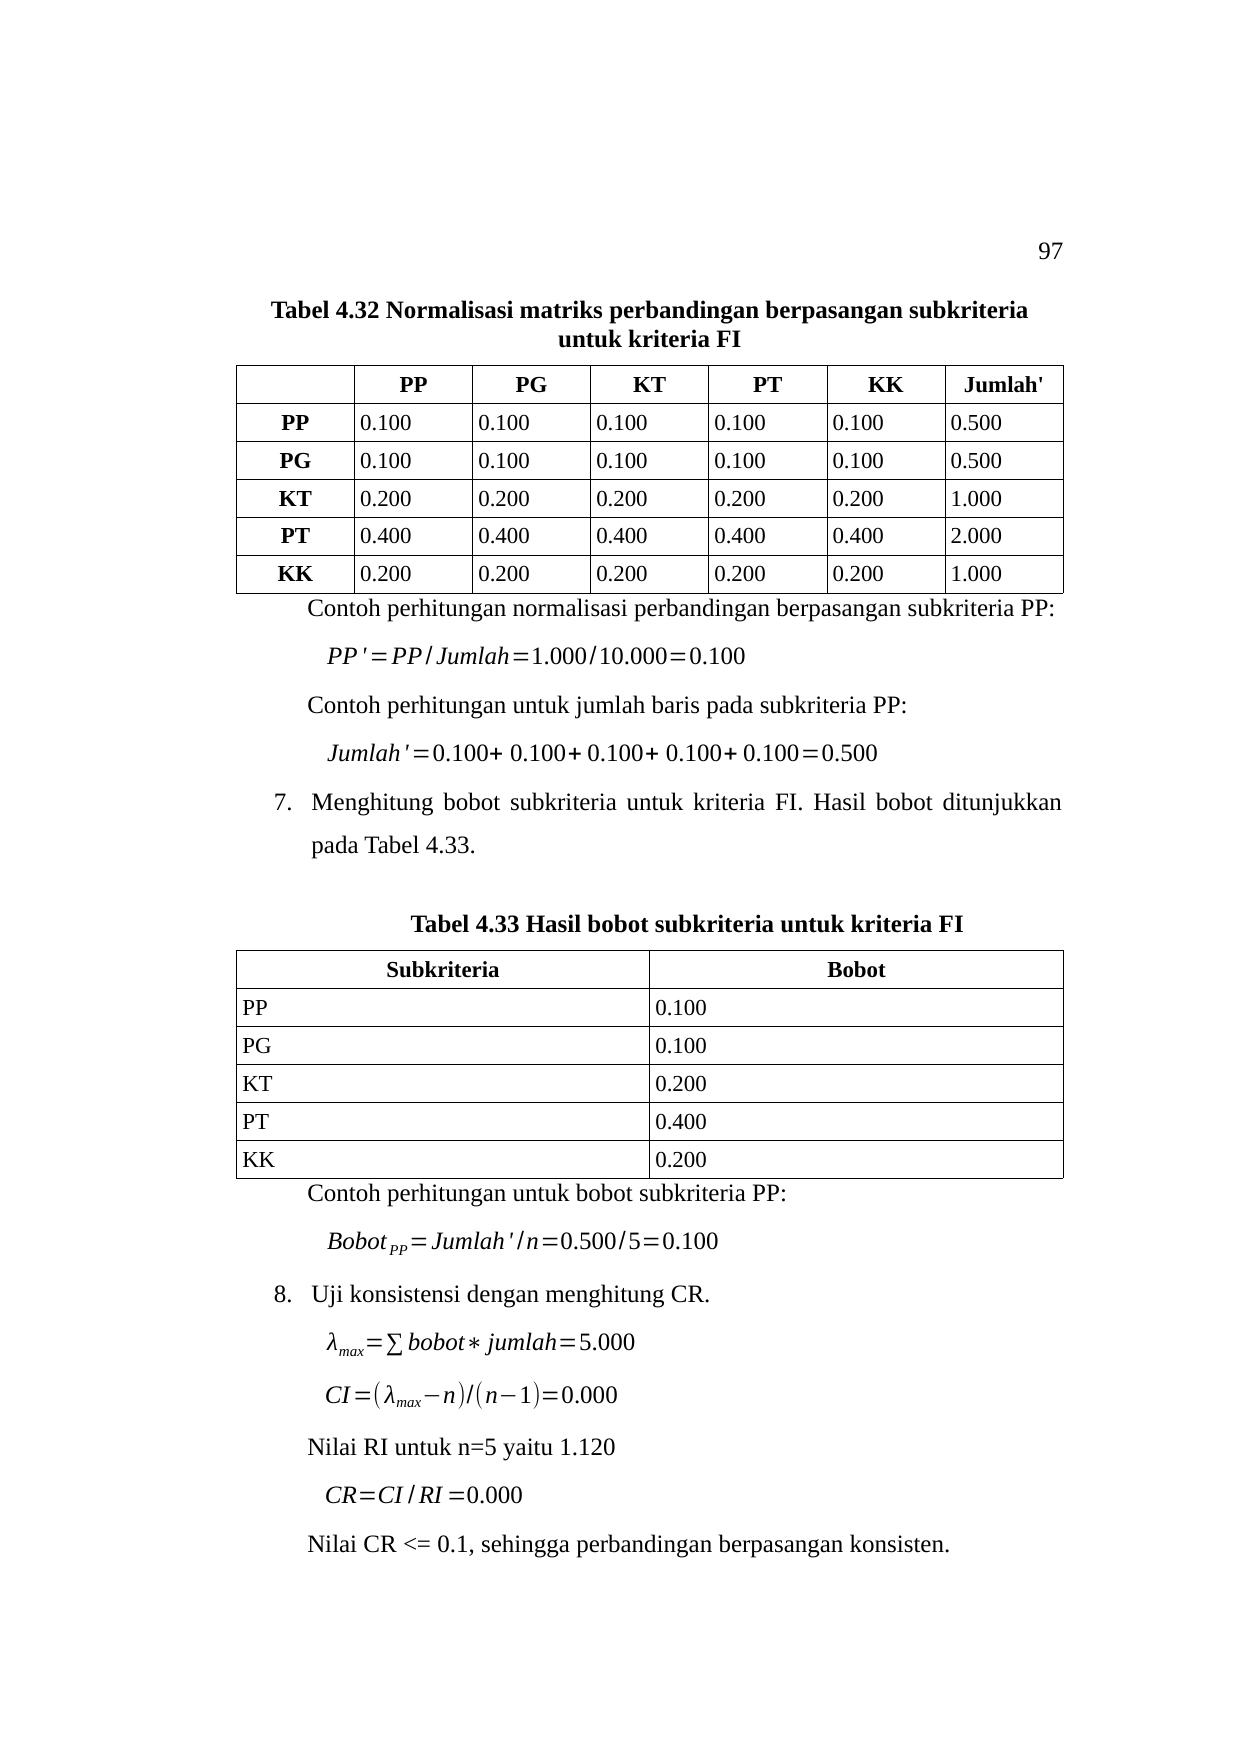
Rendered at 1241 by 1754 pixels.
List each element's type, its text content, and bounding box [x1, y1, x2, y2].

table_cell 0.400 [473, 518, 590, 555]
text Contoh perhitungan untuk bobot subkriteria PP: [236, 1179, 1063, 1207]
table_cell 1.000 [946, 480, 1063, 517]
table_cell KT [237, 1065, 649, 1102]
table_cell 0.100 [709, 404, 827, 441]
table_cell PP [237, 404, 354, 441]
table_cell 0.100 [473, 442, 590, 479]
table_cell PP [237, 989, 649, 1026]
table_header KT [591, 366, 708, 403]
text Contoh perhitungan untuk jumlah baris pada subkriteria PP: [236, 690, 1063, 718]
table_cell 0.200 [650, 1141, 1063, 1178]
list Uji konsistensi dengan menghitung CR. [274, 1279, 1063, 1307]
table_cell 0.400 [650, 1103, 1063, 1140]
text Nilai CR <= 0.1, sehingga perbandingan berpasangan konsisten. [236, 1529, 1063, 1558]
table_cell 0.100 [650, 1027, 1063, 1064]
table_cell 0.200 [709, 480, 827, 517]
table_cell 1.000 [946, 556, 1063, 593]
table_cell 0.200 [709, 556, 827, 593]
table_cell 0.100 [355, 404, 472, 441]
table_cell 0.100 [828, 442, 945, 479]
table_cell PG [237, 1027, 649, 1064]
table_cell 0.200 [473, 556, 590, 593]
table_cell 0.100 [650, 989, 1063, 1026]
table_cell 0.100 [473, 404, 590, 441]
text Nilai RI untuk n=5 yaitu 1.120 [236, 1432, 1063, 1461]
table_cell 0.200 [591, 480, 708, 517]
table_cell KK [237, 1141, 649, 1178]
list Menghitung bobot subkriteria untuk kriteria FI. Hasil bobot ditunjukkan pada Tabel 4.33. [274, 787, 1063, 859]
table_cell PG [237, 442, 354, 479]
table_cell PT [237, 1103, 649, 1140]
table_cell 0.100 [355, 442, 472, 479]
table_cell 0.200 [650, 1065, 1063, 1102]
text Contoh perhitungan normalisasi perbandingan berpasangan subkriteria PP: [236, 594, 1063, 621]
table_cell 0.100 [591, 404, 708, 441]
table_cell 0.100 [591, 442, 708, 479]
table_header PP [355, 366, 472, 403]
list Tabel 4.33 Hasil bobot subkriteria untuk kriteria FI [274, 909, 1063, 938]
text Tabel 4.32 Normalisasi matriks perbandingan berpasangan subkriteria untuk kriteria FI [236, 295, 1063, 353]
table_cell 0.500 [946, 442, 1063, 479]
table_cell PT [237, 518, 354, 555]
table_header Bobot [650, 951, 1063, 988]
table_cell 2.000 [946, 518, 1063, 555]
table_cell 0.200 [355, 556, 472, 593]
table_cell 0.200 [473, 480, 590, 517]
table_cell KK [237, 556, 354, 593]
table_cell 0.200 [355, 480, 472, 517]
table_cell 0.500 [946, 404, 1063, 441]
table_cell 0.400 [355, 518, 472, 555]
table_cell 0.200 [828, 480, 945, 517]
table_cell 0.200 [828, 556, 945, 593]
table_header [237, 366, 354, 403]
table_header PG [473, 366, 590, 403]
table_cell KT [237, 480, 354, 517]
table_cell 0.100 [828, 404, 945, 441]
table_cell 0.400 [709, 518, 827, 555]
table_header Jumlah' [946, 366, 1063, 403]
table_header Subkriteria [237, 951, 649, 988]
table_header PT [709, 366, 827, 403]
table_cell 0.100 [709, 442, 827, 479]
table_header KK [828, 366, 945, 403]
table_cell 0.400 [591, 518, 708, 555]
table_cell 0.400 [828, 518, 945, 555]
table_cell 0.200 [591, 556, 708, 593]
